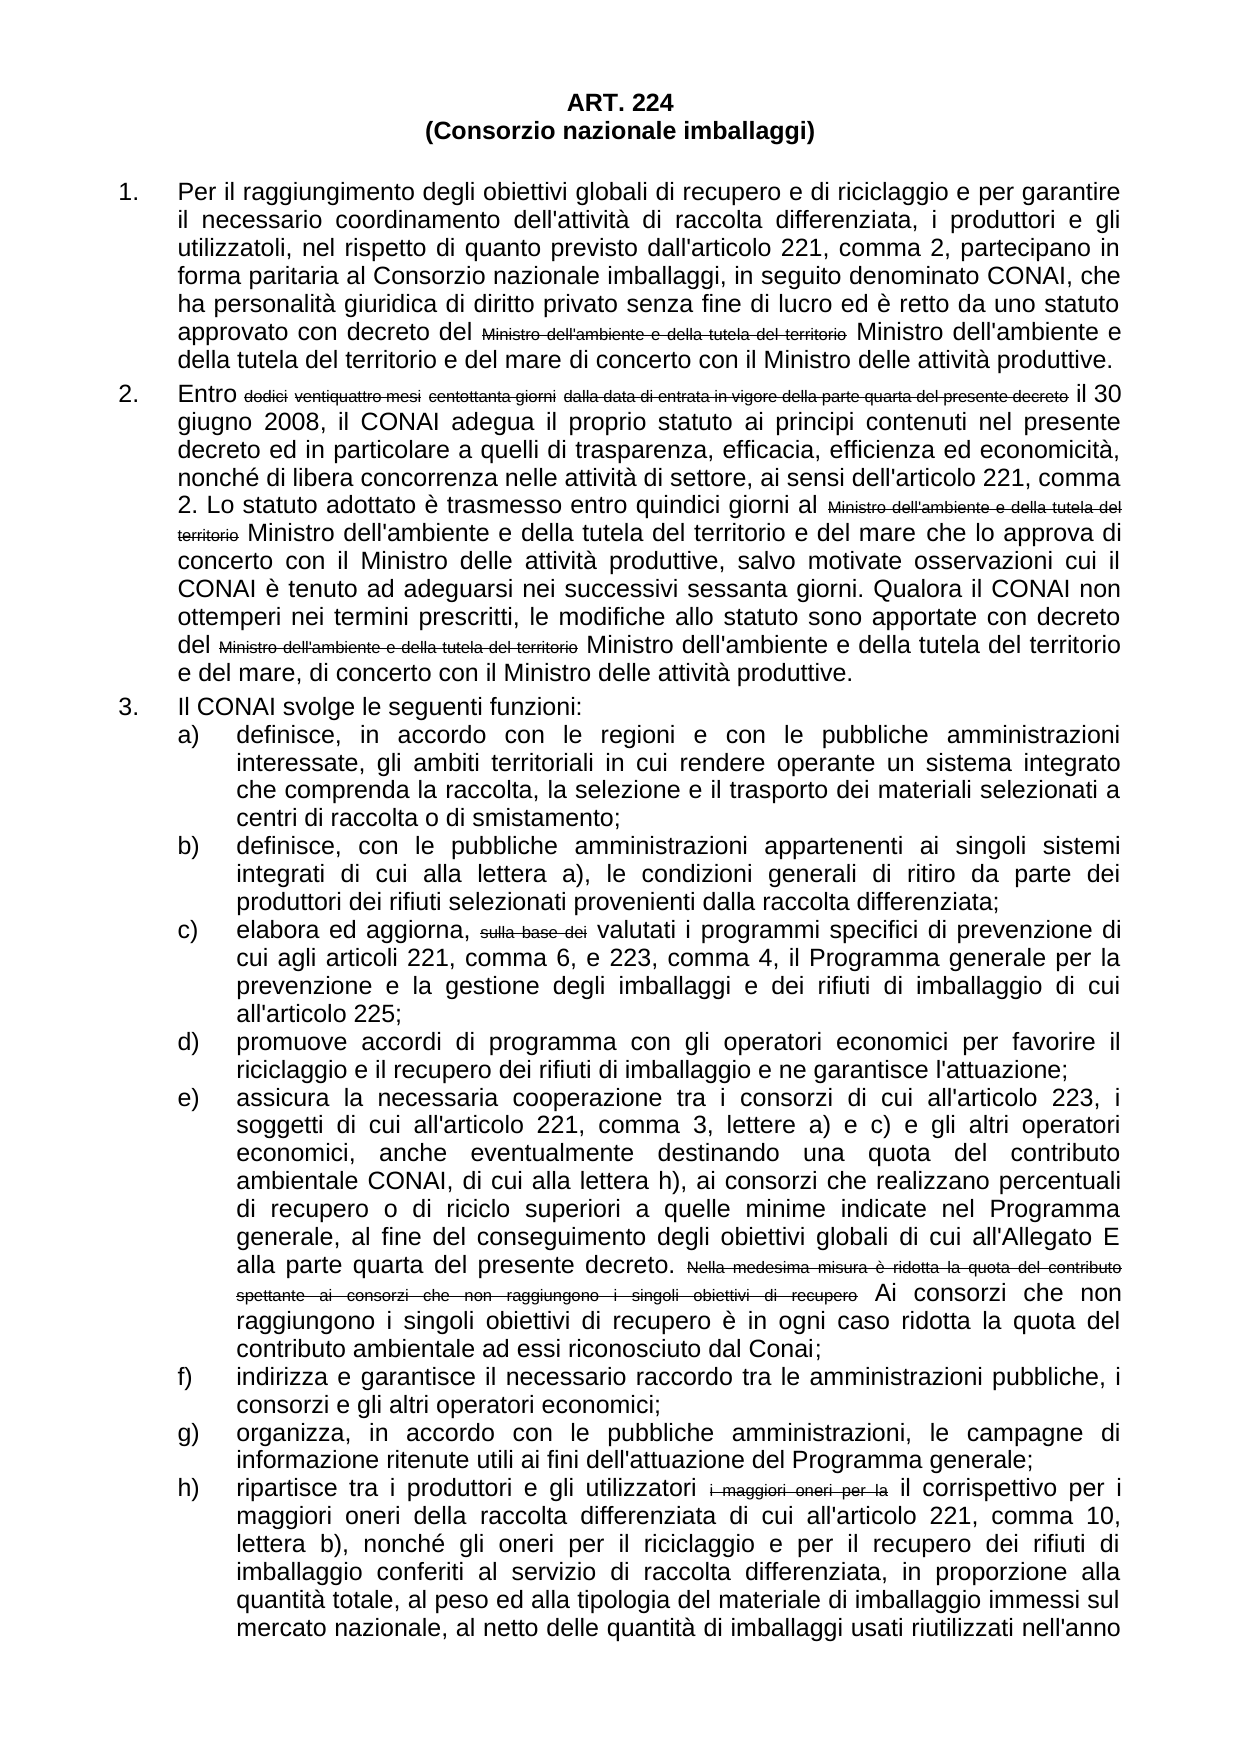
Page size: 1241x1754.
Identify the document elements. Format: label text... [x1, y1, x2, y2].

text 3. Il CONAI svolge le seguenti funzioni: [118, 693, 1122, 721]
subtitle ART. 224 (Consorzio nazionale imballaggi) [118, 88, 1122, 144]
text d) promuove accordi di programma con gli operatori economici per favorire il riciclaggio e il recupero dei rifiuti di imballaggio e ne garantisce l'attuazione; [177, 1028, 1122, 1083]
text 1. Per il raggiungimento degli obiettivi globali di recupero e di riciclaggio e per garantire il necessario coordinamento dell'attività di raccolta differenziata, i produttori e gli utilizzatoli, nel rispetto di quanto previsto dall'articolo 221, comma 2, partecipano in forma paritaria al Consorzio nazionale imballaggi, in seguito denominato CONAI, che ha personalità giuridica di diritto privato senza fine di lucro ed è retto da uno statuto approvato con decreto del Ministro dell'ambiente e della tutela del territorio Ministro dell'ambiente e della tutela del territorio e del mare di concerto con il Ministro delle attività produttive. [118, 178, 1122, 374]
text c) elabora ed aggiorna, sulla base dei valutati i programmi specifici di prevenzione di cui agli articoli 221, comma 6, e 223, comma 4, il Programma generale per la prevenzione e la gestione degli imballaggi e dei rifiuti di imballaggio di cui all'articolo 225; [177, 916, 1122, 1028]
text h) ripartisce tra i produttori e gli utilizzatori i maggiori oneri per la il corrispettivo per i maggiori oneri della raccolta differenziata di cui all'articolo 221, comma 10, lettera b), nonché gli oneri per il riciclaggio e per il recupero dei rifiuti di imballaggio conferiti al servizio di raccolta differenziata, in proporzione alla quantità totale, al peso ed alla tipologia del materiale di imballaggio immessi sul mercato nazionale, al netto delle quantità di imballaggi usati riutilizzati nell'anno [177, 1474, 1122, 1642]
text a) definisce, in accordo con le regioni e con le pubbliche amministrazioni interessate, gli ambiti territoriali in cui rendere operante un sistema integrato che comprenda la raccolta, la selezione e il trasporto dei materiali selezionati a centri di raccolta o di smistamento; [177, 721, 1122, 832]
text e) assicura la necessaria cooperazione tra i consorzi di cui all'articolo 223, i soggetti di cui all'articolo 221, comma 3, lettere a) e c) e gli altri operatori economici, anche eventualmente destinando una quota del contributo ambientale CONAI, di cui alla lettera h), ai consorzi che realizzano percentuali di recupero o di riciclo superiori a quelle minime indicate nel Programma generale, al fine del conseguimento degli obiettivi globali di cui all'Allegato E alla parte quarta del presente decreto. Nella medesima misura è ridotta la quota del contributo spettante ai consorzi che non raggiungono i singoli obiettivi di recupero Ai consorzi che non raggiungono i singoli obiettivi di recupero è in ogni caso ridotta la quota del contributo ambientale ad essi riconosciuto dal Conai; [177, 1083, 1122, 1363]
text g) organizza, in accordo con le pubbliche amministrazioni, le campagne di informazione ritenute utili ai fini dell'attuazione del Programma generale; [177, 1418, 1122, 1474]
text 2. Entro dodici ventiquattro mesi centottanta giorni dalla data di entrata in vigore della parte quarta del presente decreto il 30 giugno 2008, il CONAI adegua il proprio statuto ai principi contenuti nel presente decreto ed in particolare a quelli di trasparenza, efficacia, efficienza ed economicità, nonché di libera concorrenza nelle attività di settore, ai sensi dell'articolo 221, comma 2. Lo statuto adottato è trasmesso entro quindici giorni al Ministro dell'ambiente e della tutela del territorio Ministro dell'ambiente e della tutela del territorio e del mare che lo approva di concerto con il Ministro delle attività produttive, salvo motivate osservazioni cui il CONAI è tenuto ad adeguarsi nei successivi sessanta giorni. Qualora il CONAI non ottemperi nei termini prescritti, le modifiche allo statuto sono apportate con decreto del Ministro dell'ambiente e della tutela del territorio Ministro dell'ambiente e della tutela del territorio e del mare, di concerto con il Ministro delle attività produttive. [118, 379, 1122, 687]
text b) definisce, con le pubbliche amministrazioni appartenenti ai singoli sistemi integrati di cui alla lettera a), le condizioni generali di ritiro da parte dei produttori dei rifiuti selezionati provenienti dalla raccolta differenziata; [177, 832, 1122, 916]
text f) indirizza e garantisce il necessario raccordo tra le amministrazioni pubbliche, i consorzi e gli altri operatori economici; [177, 1363, 1122, 1418]
